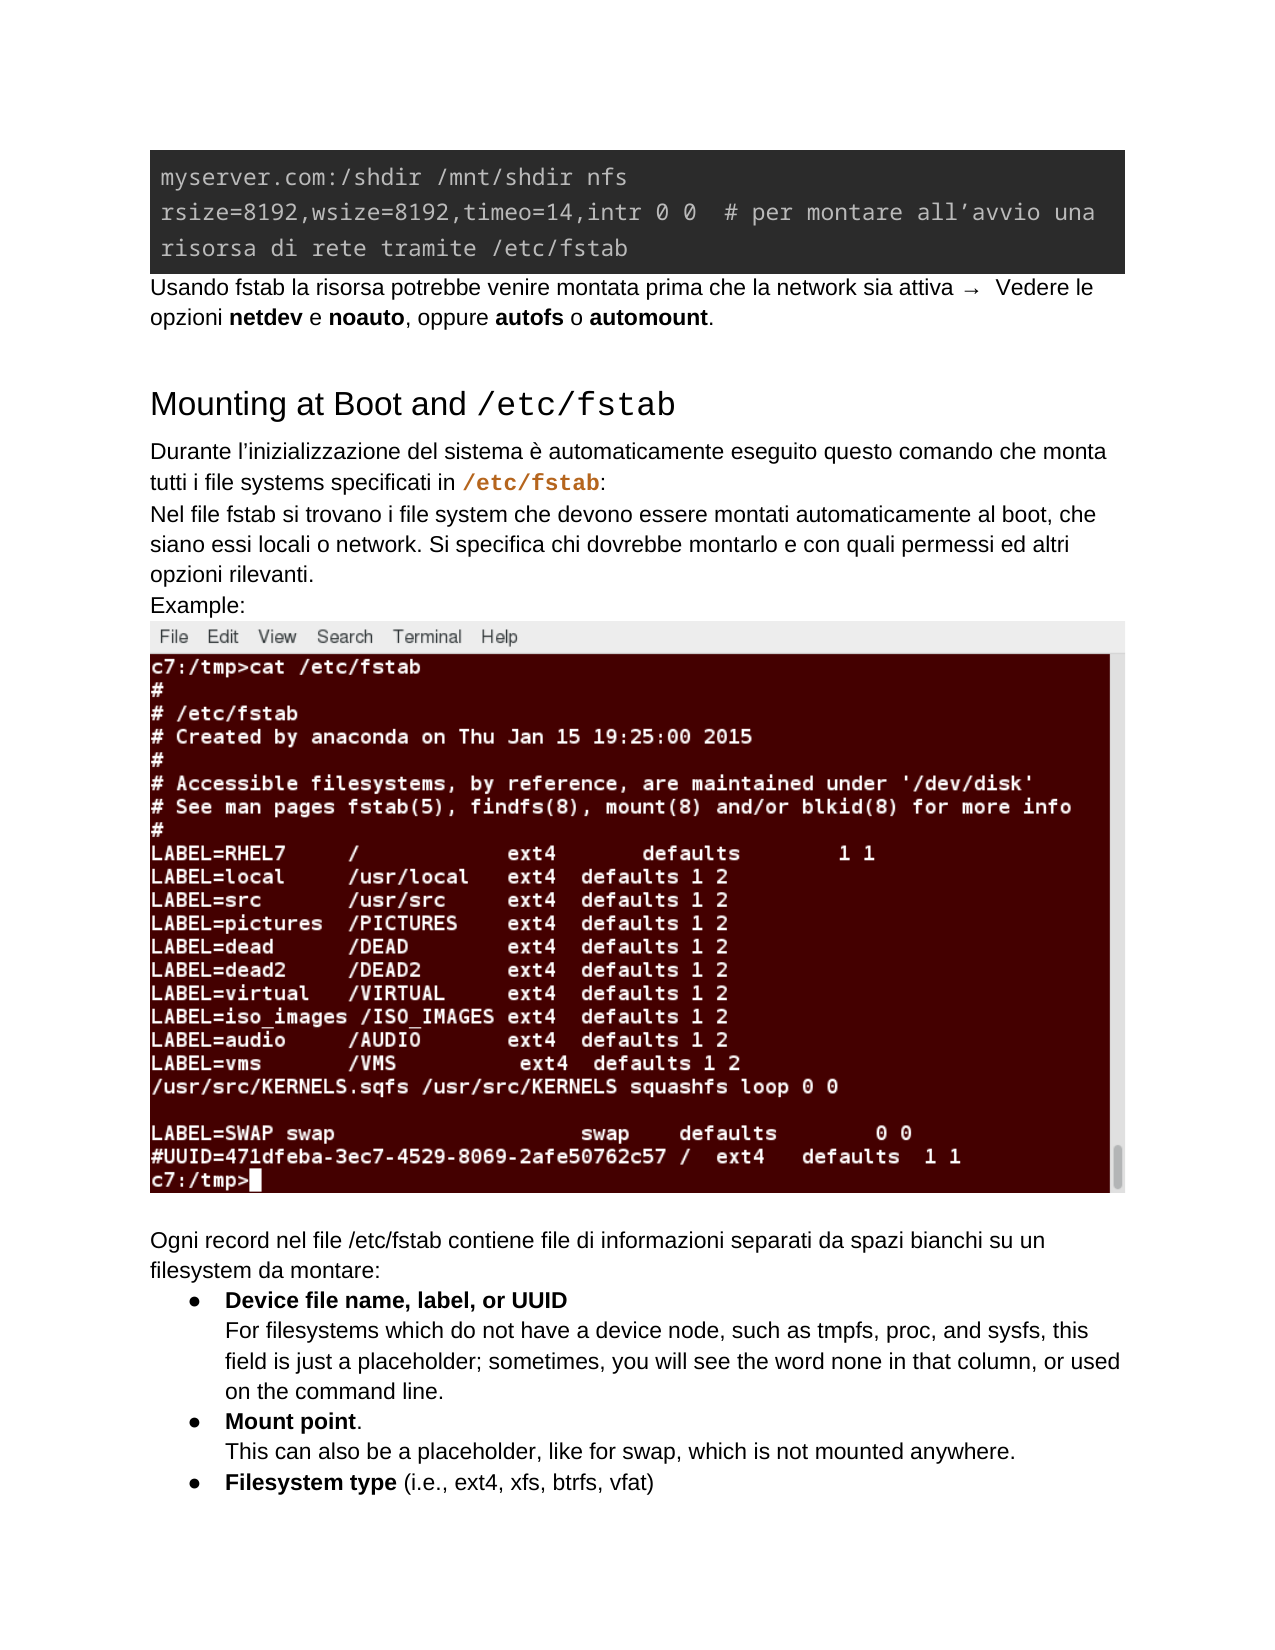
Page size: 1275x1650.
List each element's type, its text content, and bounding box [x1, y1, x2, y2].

text Usando fstab la risorsa potrebbe venire montata prima che la network sia attiva → Vedere le opzioni netdev e noauto, oppure autofs o automount. [150, 274, 1125, 331]
text Nel file fstab si trovano i file system che devono essere montati automaticamente al boot, che siano essi locali o network. Si specifica chi dovrebbe montarlo e con quali permessi ed altri opzioni rilevanti. Example: [150, 501, 1125, 618]
subtitle Mounting at Boot and /etc/fstab [150, 384, 1125, 426]
text Ogni record nel file /etc/fstab contiene file di informazioni separati da spazi bianchi su un filesystem da montare: [150, 1227, 1125, 1283]
list Filesystem type (i.e., ext4, xfs, btrfs, vfat) [187, 1468, 1125, 1495]
table_header myserver.com:/shdir /mnt/shdir nfs rsize=8192,wsize=8192,timeo=14,intr 0 0 # per montare all’avvio una risorsa di rete tramite /etc/fstab [150, 150, 1125, 274]
list Mount point. This can also be a placeholder, like for swap, which is not mounted anywhere. [187, 1408, 1125, 1464]
text Durante l’inizializzazione del sistema è automaticamente eseguito questo comando che monta tutti i file systems specificati in /etc/fstab: [150, 438, 1125, 497]
picture [150, 621, 1125, 1193]
list Device file name, label, or UUID For filesystems which do not have a device node, such as tmpfs, proc, and sysfs, this field is just a placeholder; sometimes, you will see the word none in that column, or used on the command line. [187, 1287, 1125, 1404]
